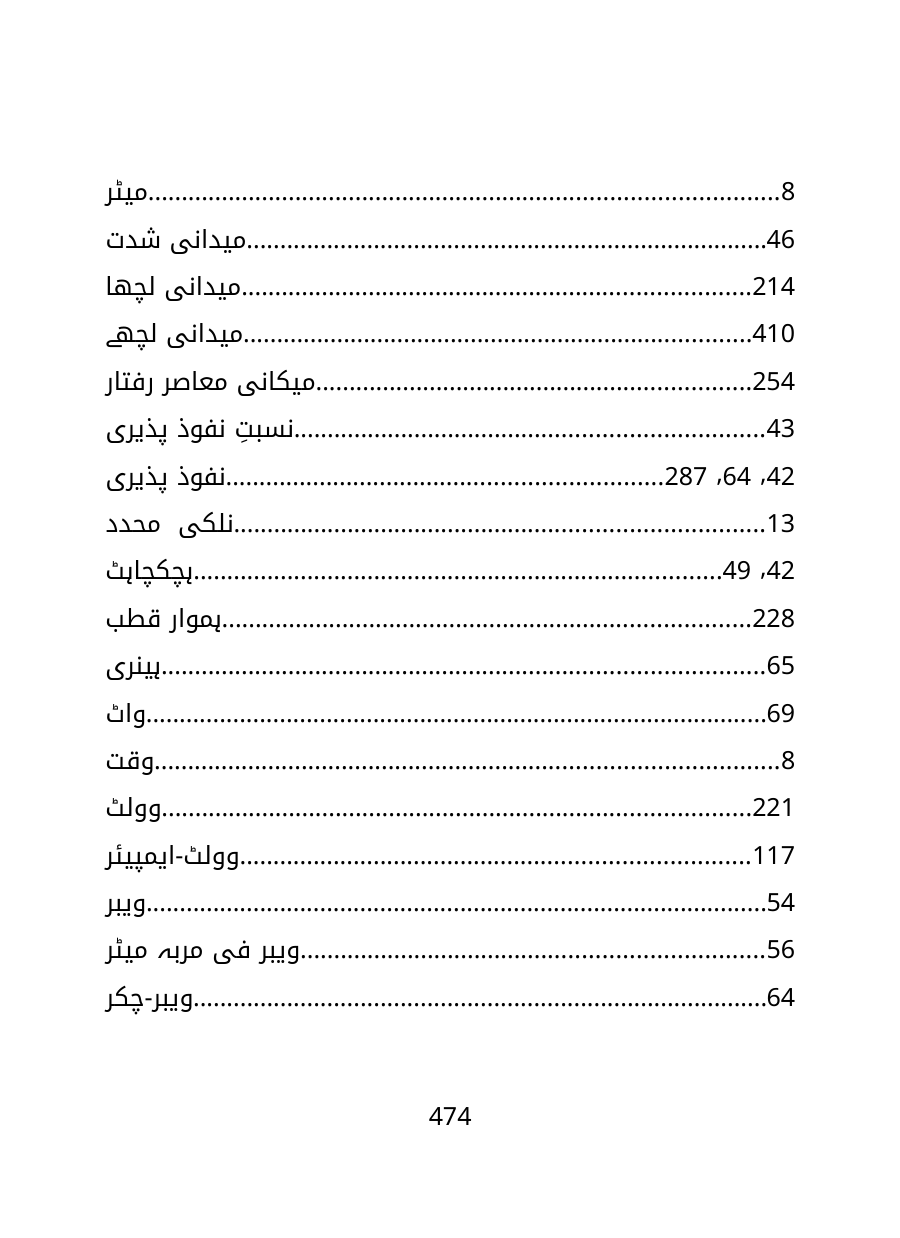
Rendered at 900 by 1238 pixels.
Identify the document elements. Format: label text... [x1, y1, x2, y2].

text نسبتِ نفوذ پذیری 43 [105, 406, 795, 453]
text ہموار قطب 228 [105, 595, 795, 642]
text میدانی لچھا 214 [105, 263, 795, 311]
text ہچکچاہٹ 42, 49 [105, 548, 795, 595]
text ہینری 65 [105, 642, 795, 690]
text ویبر فی مربہ میٹر 56 [105, 927, 795, 974]
text میکانی معاصر رفتار 254 [105, 358, 795, 406]
text میٹر 8 [105, 168, 795, 216]
text ویبر 54 [105, 879, 795, 927]
text میدانی شدت 46 [105, 216, 795, 263]
text نلکی محدد 13 [105, 500, 795, 548]
text وولٹ 221 [105, 785, 795, 832]
text وولٹ-ایمپیئر 117 [105, 832, 795, 879]
text میدانی لچھے 410 [105, 311, 795, 358]
text وقت 8 [105, 737, 795, 785]
text نفوذ پذیری 42, 64, 287 [105, 453, 795, 500]
text ویبر-چکر 64 [105, 974, 795, 1022]
text واٹ 69 [105, 690, 795, 737]
